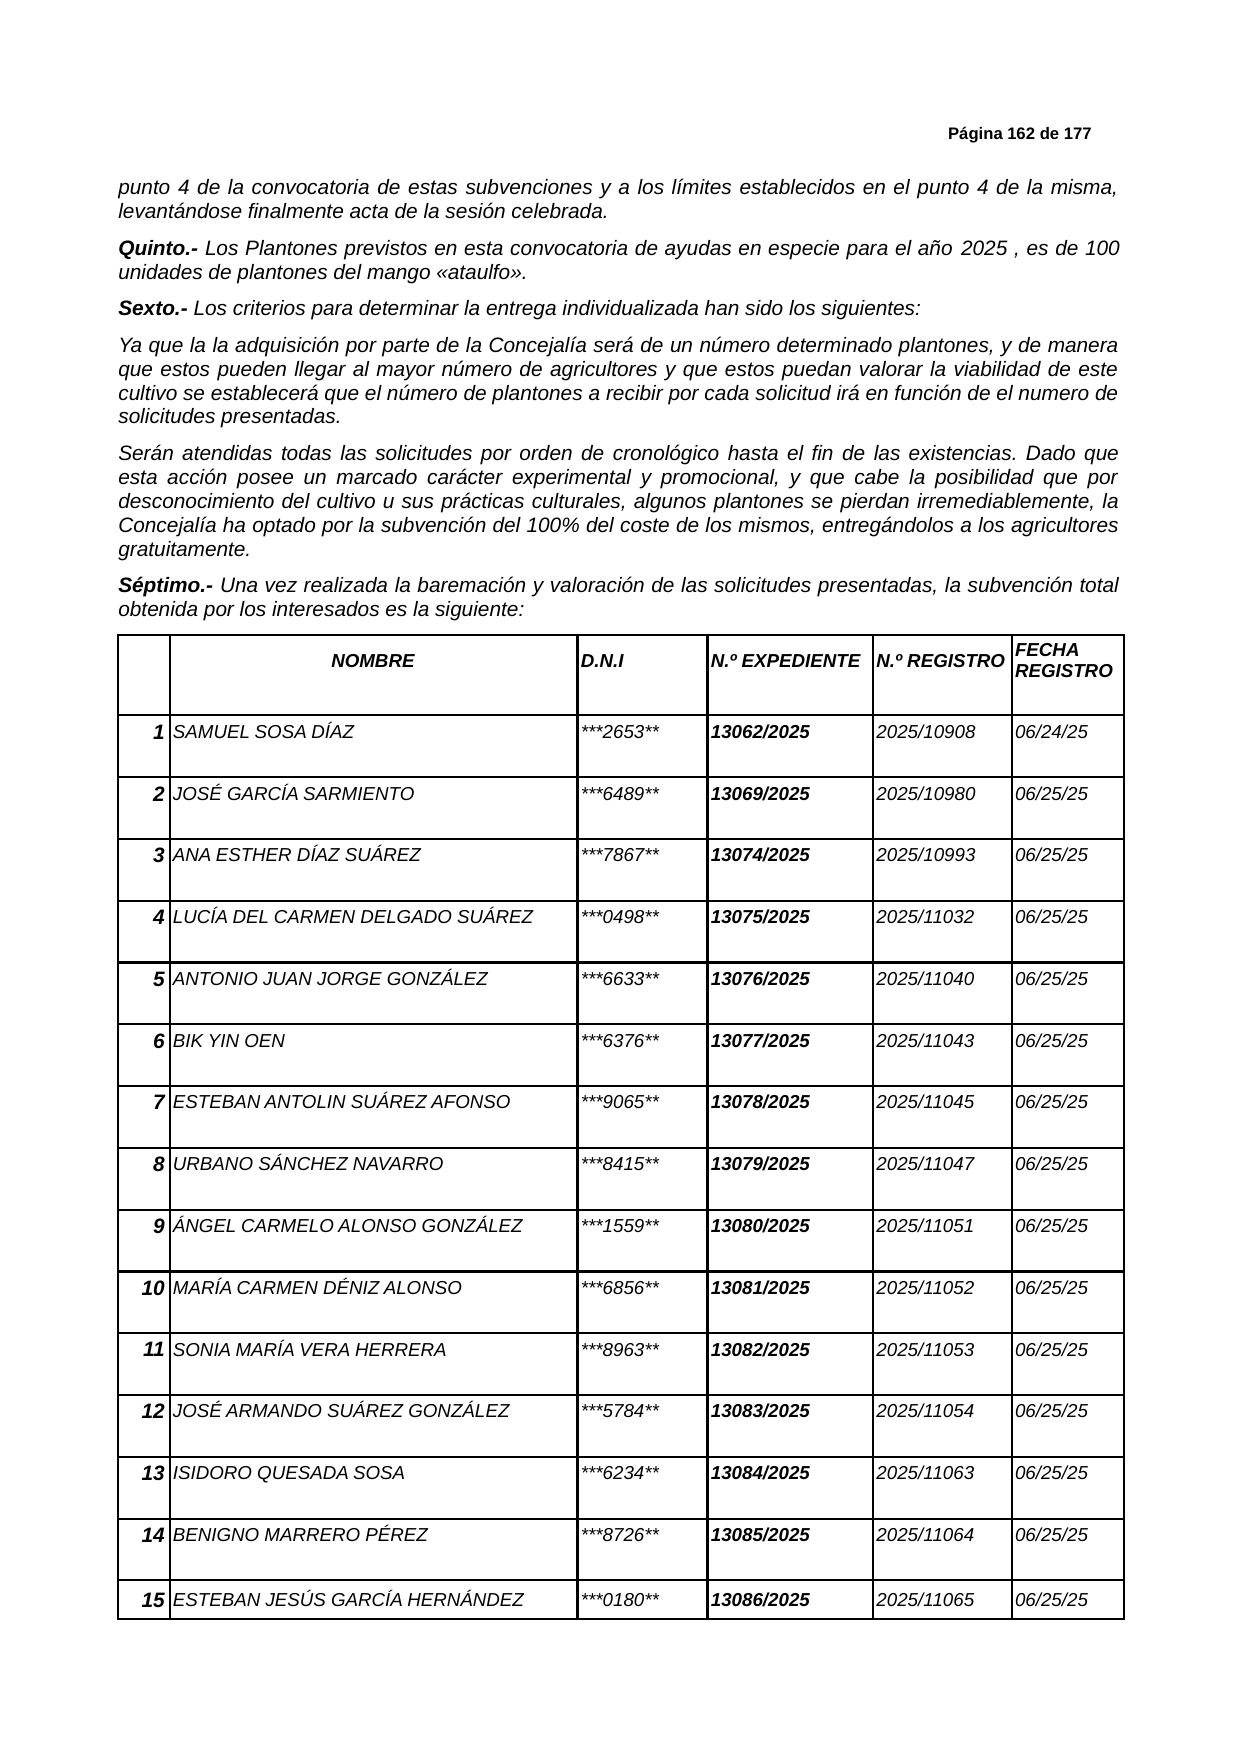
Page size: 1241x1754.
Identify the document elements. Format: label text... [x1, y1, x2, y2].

table_cell 25/06/25 [1013, 1458, 1123, 1517]
table_cell 13080/2025 [709, 1211, 872, 1270]
table_header N.º REGISTRO [874, 636, 1011, 714]
table_cell 1 [119, 716, 169, 776]
table_cell 2025/11045 [874, 1087, 1011, 1147]
table_cell ANTONIO JUAN JORGE GONZÁLEZ [171, 964, 576, 1023]
table_cell 2025/11064 [874, 1520, 1011, 1579]
table_cell ***2653** [579, 716, 706, 776]
table_cell ***6234** [579, 1458, 706, 1517]
table_cell 13078/2025 [709, 1087, 872, 1147]
table_cell 3 [119, 840, 169, 900]
table_cell JOSÉ GARCÍA SARMIENTO [171, 778, 576, 838]
table_cell 13069/2025 [709, 778, 872, 838]
table_cell ***6856** [579, 1273, 706, 1332]
table_cell ÁNGEL CARMELO ALONSO GONZÁLEZ [171, 1211, 576, 1270]
table_cell ESTEBAN ANTOLIN SUÁREZ AFONSO [171, 1087, 576, 1147]
table_cell 25/06/25 [1013, 1149, 1123, 1208]
text Sexto.- Los criterios para determinar la entrega individualizada han sido los siguientes: [118, 296, 1122, 320]
table_cell JOSÉ ARMANDO SUÁREZ GONZÁLEZ [171, 1396, 576, 1456]
table_cell ***8415** [579, 1149, 706, 1208]
table_cell 2025/10993 [874, 840, 1011, 900]
table_cell 9 [119, 1211, 169, 1270]
table_cell ***7867** [579, 840, 706, 900]
table_cell 25/06/25 [1013, 840, 1123, 900]
table_cell 25/06/25 [1013, 778, 1123, 838]
text punto 4 de la convocatoria de estas subvenciones y a los límites establecidos en el punto 4 de la misma, levantándose finalmente acta de la sesión celebrada. [118, 175, 1122, 223]
table_cell ***9065** [579, 1087, 706, 1147]
table_cell 25/06/25 [1013, 1396, 1123, 1456]
table_cell 25/06/25 [1013, 1520, 1123, 1579]
table_header FECHA REGISTRO [1013, 636, 1123, 714]
table_cell 25/06/25 [1013, 1087, 1123, 1147]
table_cell ***5784** [579, 1396, 706, 1456]
table_cell 2025/11054 [874, 1396, 1011, 1456]
table_cell SONIA MARÍA VERA HERRERA [171, 1334, 576, 1394]
table_cell 12 [119, 1396, 169, 1456]
table_cell 2025/10980 [874, 778, 1011, 838]
table_header [119, 636, 169, 714]
table_cell 4 [119, 902, 169, 961]
table_cell ***8963** [579, 1334, 706, 1394]
table_cell 11 [119, 1334, 169, 1394]
table_cell 25/06/25 [1013, 1581, 1123, 1618]
table_cell 13062/2025 [709, 716, 872, 776]
table_cell 13082/2025 [709, 1334, 872, 1394]
table_cell 2025/11051 [874, 1211, 1011, 1270]
table_cell 15 [119, 1581, 169, 1618]
table_cell 25/06/25 [1013, 1334, 1123, 1394]
table_cell ***6376** [579, 1025, 706, 1085]
table_cell 25/06/25 [1013, 1273, 1123, 1332]
table_cell 10 [119, 1273, 169, 1332]
table_cell 2025/11053 [874, 1334, 1011, 1394]
table_cell 5 [119, 964, 169, 1023]
table_cell ANA ESTHER DÍAZ SUÁREZ [171, 840, 576, 900]
table_cell 14 [119, 1520, 169, 1579]
table_cell ***1559** [579, 1211, 706, 1270]
table_cell ISIDORO QUESADA SOSA [171, 1458, 576, 1517]
table_cell 25/06/25 [1013, 902, 1123, 961]
table_cell 13084/2025 [709, 1458, 872, 1517]
table_cell ***0180** [579, 1581, 706, 1618]
table_cell 25/06/25 [1013, 964, 1123, 1023]
table_cell 2025/11063 [874, 1458, 1011, 1517]
table_cell URBANO SÁNCHEZ NAVARRO [171, 1149, 576, 1208]
table_cell 8 [119, 1149, 169, 1208]
text Séptimo.- Una vez realizada la baremación y valoración de las solicitudes presentadas, la subvención total obtenida por los interesados es la siguiente: [118, 573, 1122, 621]
text Quinto.- Los Plantones previstos en esta convocatoria de ayudas en especie para el año 2025 , es de 100 unidades de plantones del mango «ataulfo». [118, 236, 1122, 283]
table_cell 2025/11047 [874, 1149, 1011, 1208]
table_cell 13085/2025 [709, 1520, 872, 1579]
table_cell 2025/10908 [874, 716, 1011, 776]
table_cell 13079/2025 [709, 1149, 872, 1208]
table_cell 25/06/25 [1013, 1025, 1123, 1085]
table_cell 6 [119, 1025, 169, 1085]
table_header NOMBRE [171, 636, 576, 714]
table_header N.º EXPEDIENTE [709, 636, 872, 714]
table_cell ***6633** [579, 964, 706, 1023]
table_cell 2025/11032 [874, 902, 1011, 961]
table_cell 7 [119, 1087, 169, 1147]
table_cell SAMUEL SOSA DÍAZ [171, 716, 576, 776]
text Serán atendidas todas las solicitudes por orden de cronológico hasta el fin de las existencias. Dado que esta acción posee un marcado carácter experimental y promocional, y que cabe la posibilidad que por desconocimiento del cultivo u sus prácticas culturales, algunos plantones se pierdan irremediablemente, la Concejalía ha optado por la subvención del 100% del coste de los mismos, entregándolos a los agricultores gratuitamente. [118, 441, 1122, 561]
table_header D.N.I [579, 636, 706, 714]
table_cell LUCÍA DEL CARMEN DELGADO SUÁREZ [171, 902, 576, 961]
table_cell 2025/11065 [874, 1581, 1011, 1618]
table_cell 13077/2025 [709, 1025, 872, 1085]
table_cell ***8726** [579, 1520, 706, 1579]
table_cell BIK YIN OEN [171, 1025, 576, 1085]
table_cell ***0498** [579, 902, 706, 961]
text Ya que la la adquisición por parte de la Concejalía será de un número determinado plantones, y de manera que estos pueden llegar al mayor número de agricultores y que estos puedan valorar la viabilidad de este cultivo se establecerá que el número de plantones a recibir por cada solicitud irá en función de el numero de solicitudes presentadas. [118, 332, 1122, 428]
table_cell ESTEBAN JESÚS GARCÍA HERNÁNDEZ [171, 1581, 576, 1618]
table_cell 13086/2025 [709, 1581, 872, 1618]
table_cell MARÍA CARMEN DÉNIZ ALONSO [171, 1273, 576, 1332]
table_cell 2 [119, 778, 169, 838]
table_cell ***6489** [579, 778, 706, 838]
table_cell BENIGNO MARRERO PÉREZ [171, 1520, 576, 1579]
table_cell 13075/2025 [709, 902, 872, 961]
table_cell 2025/11052 [874, 1273, 1011, 1332]
table_cell 13 [119, 1458, 169, 1517]
table_cell 2025/11040 [874, 964, 1011, 1023]
table_cell 13074/2025 [709, 840, 872, 900]
table_cell 13083/2025 [709, 1396, 872, 1456]
table_cell 24/06/25 [1013, 716, 1123, 776]
table_cell 2025/11043 [874, 1025, 1011, 1085]
table_cell 13081/2025 [709, 1273, 872, 1332]
table_cell 13076/2025 [709, 964, 872, 1023]
table_cell 25/06/25 [1013, 1211, 1123, 1270]
